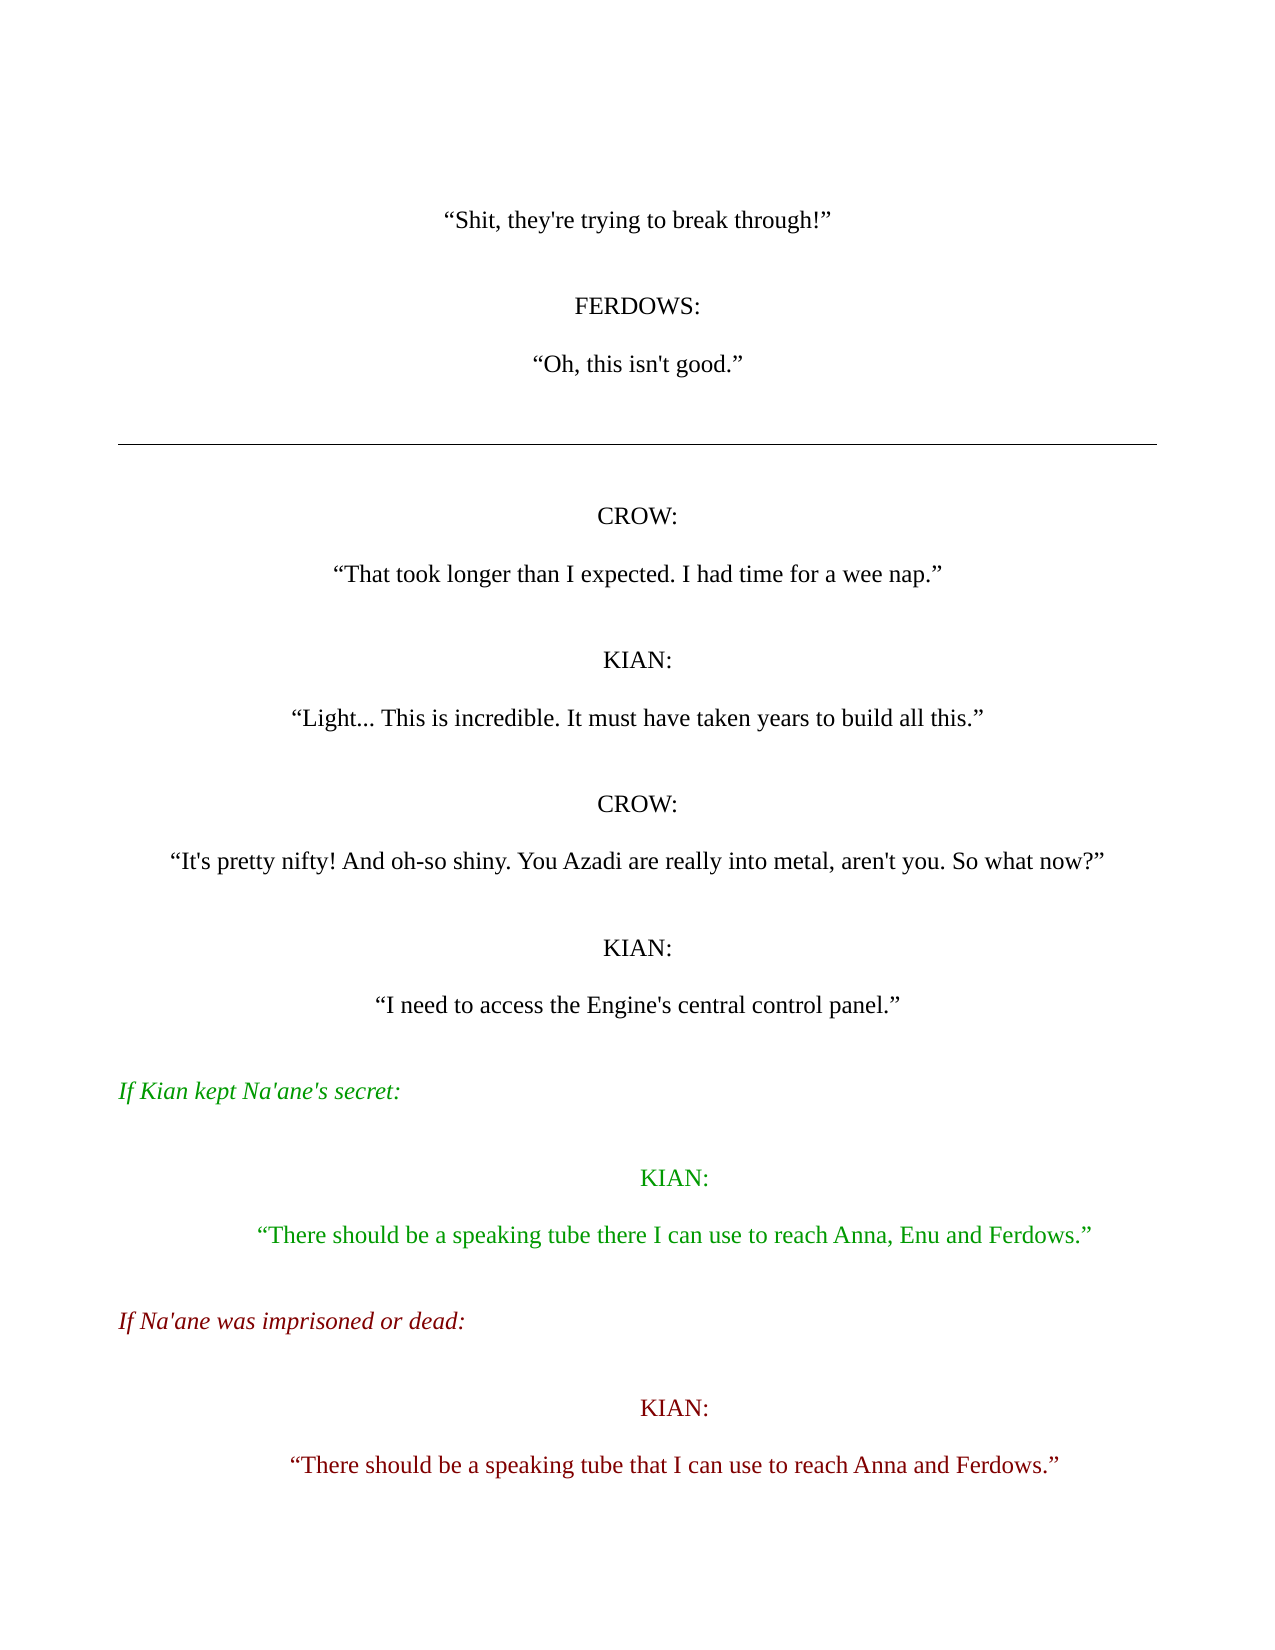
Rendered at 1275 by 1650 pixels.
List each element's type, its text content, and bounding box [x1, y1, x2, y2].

text “I need to access the Engine's central control panel.” [118, 990, 1157, 1019]
text If Na'ane was imprisoned or dead: [118, 1306, 1157, 1335]
text FERDOWS: [118, 291, 1157, 320]
text KIAN: [118, 933, 1157, 961]
text CROW: [118, 501, 1157, 530]
text “Oh, this isn't good.” [118, 349, 1157, 378]
text “That took longer than I expected. I had time for a wee nap.” [118, 559, 1157, 588]
text KIAN: [118, 1163, 1157, 1191]
text “Light... This is incredible. It must have taken years to build all this.” [118, 703, 1157, 731]
text “There should be a speaking tube that I can use to reach Anna and Ferdows.” [118, 1450, 1157, 1479]
text KIAN: [118, 1393, 1157, 1421]
text “There should be a speaking tube there I can use to reach Anna, Enu and Ferdows.” [118, 1220, 1157, 1249]
text “It's pretty nifty! And oh-so shiny. You Azadi are really into metal, aren't you. So what now?” [118, 846, 1157, 875]
text If Kian kept Na'ane's secret: [118, 1076, 1157, 1105]
text “Shit, they're trying to break through!” [118, 205, 1157, 234]
text CROW: [118, 789, 1157, 818]
text KIAN: [118, 645, 1157, 674]
